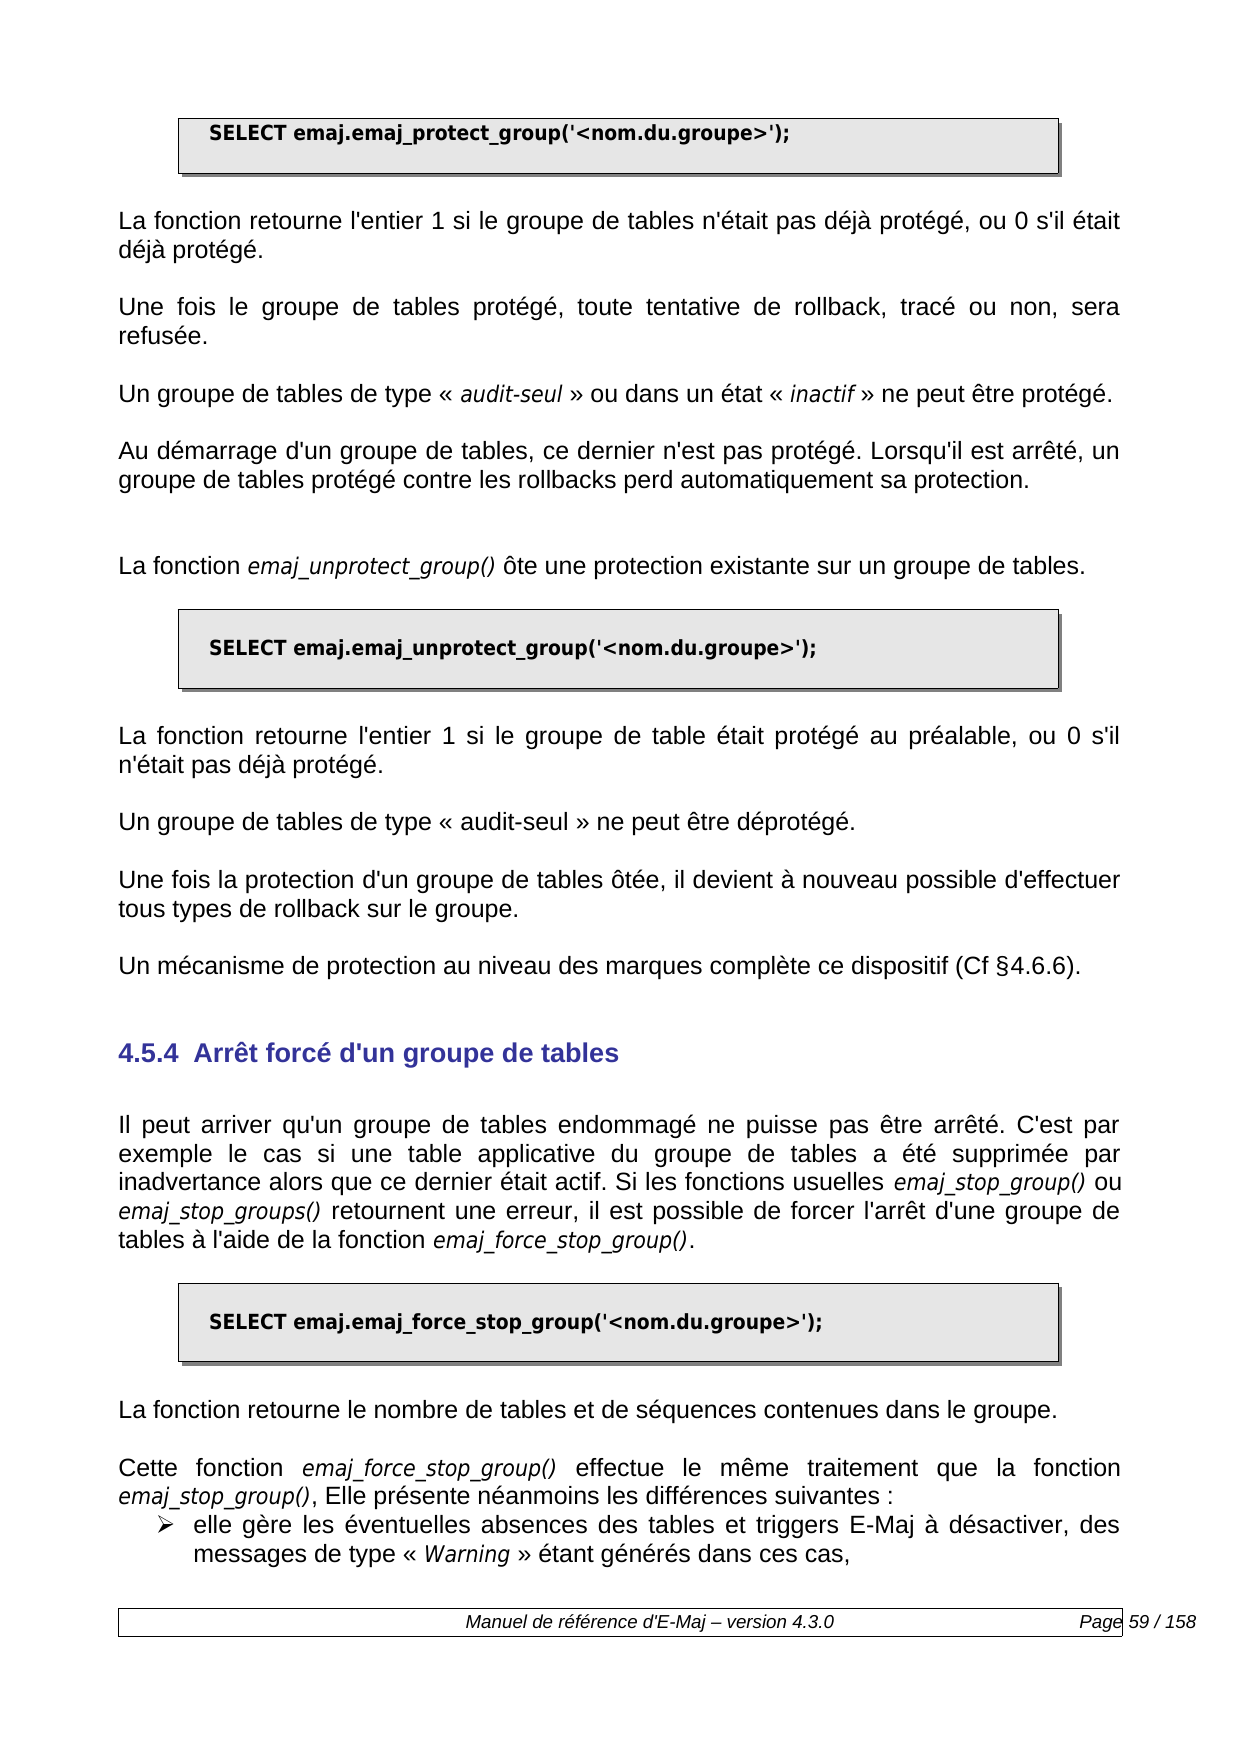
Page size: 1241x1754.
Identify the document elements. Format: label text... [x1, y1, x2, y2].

text Un mécanisme de protection au niveau des marques complète ce dispositif (Cf §4.6.6). [118, 951, 1122, 980]
text Il peut arriver qu'un groupe de tables endommagé ne puisse pas être arrêté. C'est par exemple le cas si une table applicative du groupe de tables a été supprimée par inadvertance alors que ce dernier était actif. Si les fonctions usuelles emaj_stop_group() ou emaj_stop_groups() retournent une erreur, il est possible de forcer l'arrêt d'une groupe de tables à l'aide de la fonction emaj_force_stop_group(). [118, 1110, 1122, 1254]
list elle gère les éventuelles absences des tables et triggers E-Maj à désactiver, des messages de type « Warning » étant générés dans ces cas, [156, 1510, 1122, 1568]
text SELECT emaj.emaj_force_stop_group('<nom.du.groupe>'); [179, 1307, 1058, 1331]
text Une fois le groupe de tables protégé, toute tentative de rollback, tracé ou non, sera refusée. [118, 292, 1122, 350]
text SELECT emaj.emaj_unprotect_group('<nom.du.groupe>'); [179, 633, 1058, 657]
text La fonction retourne l'entier 1 si le groupe de tables n'était pas déjà protégé, ou 0 s'il était déjà protégé. [118, 206, 1122, 264]
text Cette fonction emaj_force_stop_group() effectue le même traitement que la fonction emaj_stop_group(), Elle présente néanmoins les différences suivantes : [118, 1452, 1122, 1510]
text Un groupe de tables de type « audit-seul » ne peut être déprotégé. [118, 807, 1122, 836]
text Une fois la protection d'un groupe de tables ôtée, il devient à nouveau possible d'effectuer tous types de rollback sur le groupe. [118, 865, 1122, 922]
text La fonction retourne l'entier 1 si le groupe de table était protégé au préalable, ou 0 s'il n'était pas déjà protégé. [118, 721, 1122, 779]
text La fonction emaj_unprotect_group() ôte une protection existante sur un groupe de tables. [118, 551, 1122, 580]
text SELECT emaj.emaj_protect_group('<nom.du.groupe>'); [179, 119, 1058, 142]
text La fonction retourne le nombre de tables et de séquences contenues dans le groupe. [118, 1395, 1122, 1424]
text Au démarrage d'un groupe de tables, ce dernier n'est pas protégé. Lorsqu'il est arrêté, un groupe de tables protégé contre les rollbacks perd automatiquement sa protection. [118, 436, 1122, 494]
subtitle Arrêt forcé d'un groupe de tables [118, 1037, 1122, 1069]
text Un groupe de tables de type « audit-seul » ou dans un état « inactif » ne peut être protégé. [118, 379, 1122, 407]
